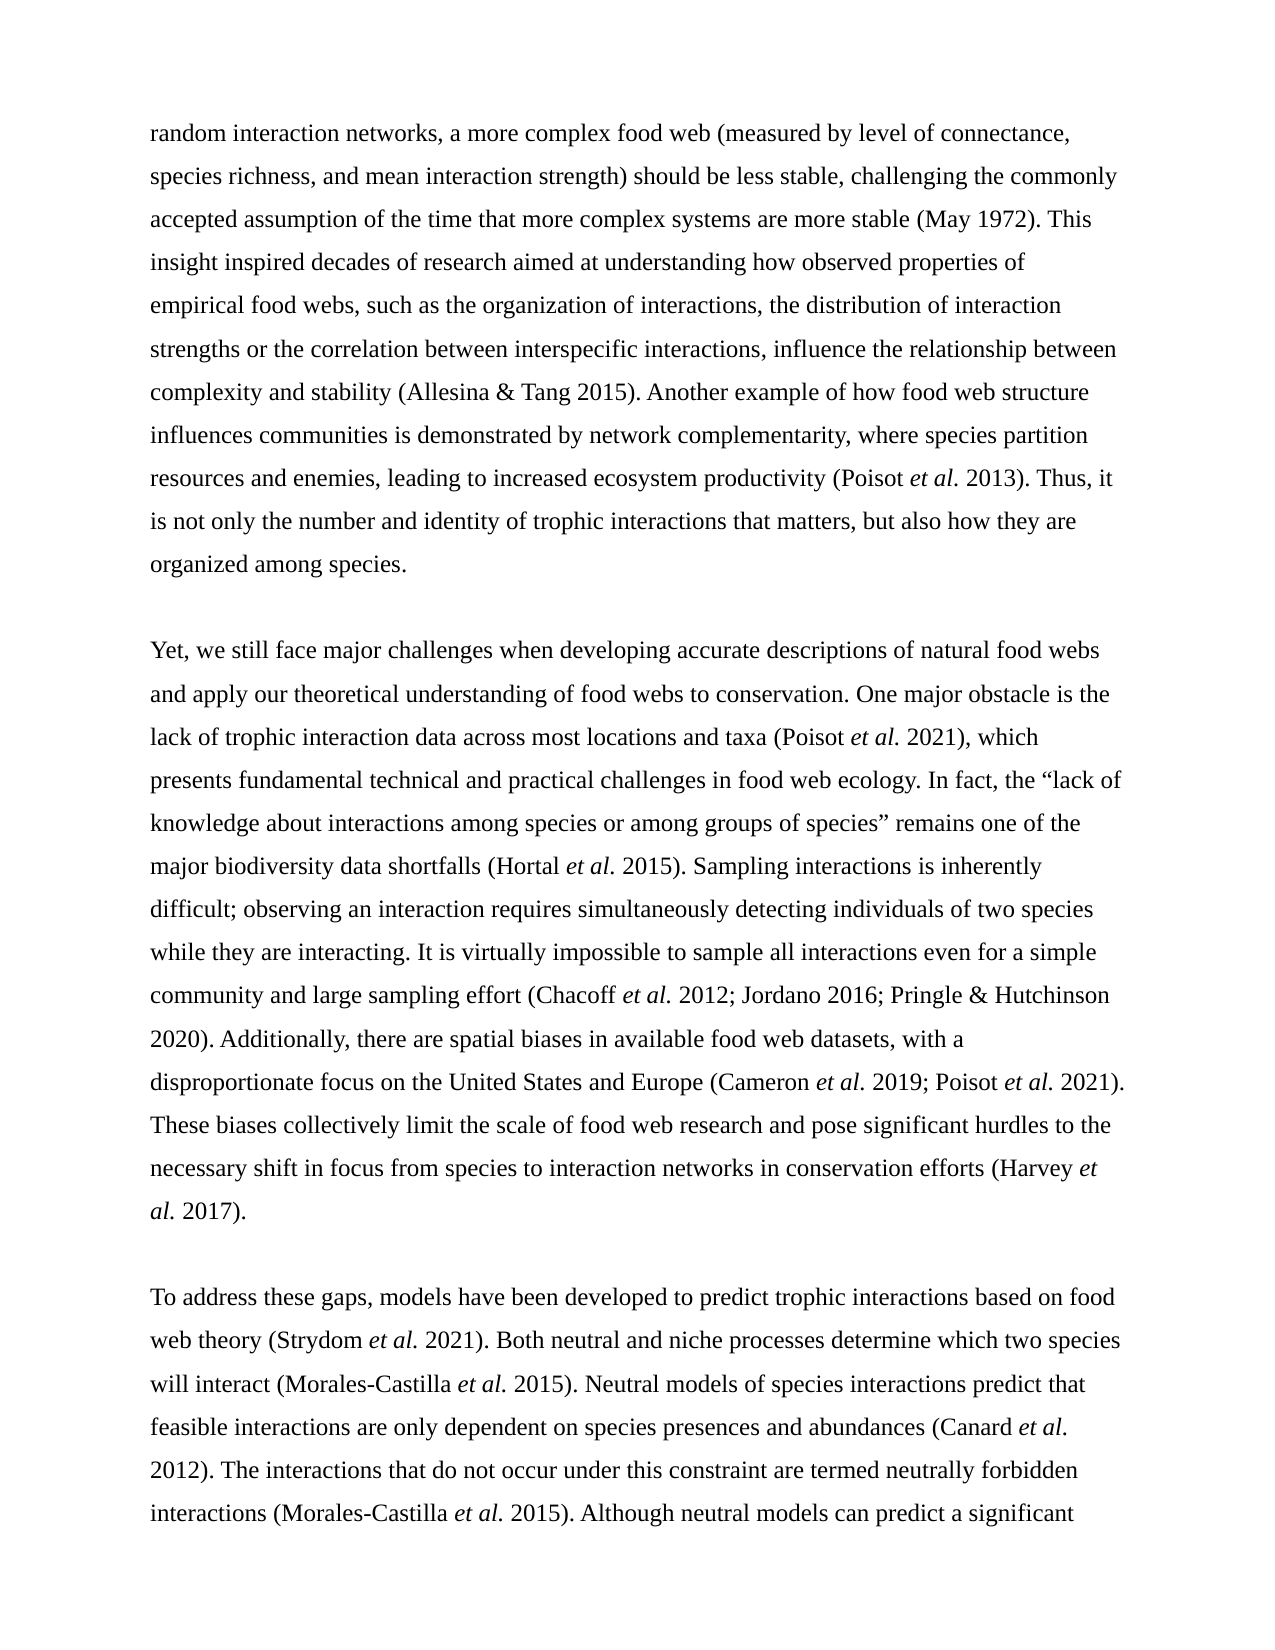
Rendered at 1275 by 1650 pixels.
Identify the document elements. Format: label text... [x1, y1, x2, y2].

text To address these gaps, models have been developed to predict trophic interactions based on food web theory (Strydom et al. 2021). Both neutral and niche processes determine which two species will interact (Morales-Castilla et al. 2015). Neutral models of species interactions predict that feasible interactions are only dependent on species presences and abundances (Canard et al. 2012). The interactions that do not occur under this constraint are termed neutrally forbidden interactions (Morales-Castilla et al. 2015). Although neutral models can predict a significant [150, 1282, 1125, 1527]
text random interaction networks, a more complex food web (measured by level of connectance, species richness, and mean interaction strength) should be less stable, challenging the commonly accepted assumption of the time that more complex systems are more stable (May 1972). This insight inspired decades of research aimed at understanding how observed properties of empirical food webs, such as the organization of interactions, the distribution of interaction strengths or the correlation between interspecific interactions, influence the relationship between complexity and stability (Allesina & Tang 2015). Another example of how food web structure influences communities is demonstrated by network complementarity, where species partition resources and enemies, leading to increased ecosystem productivity (Poisot et al. 2013). Thus, it is not only the number and identity of trophic interactions that matters, but also how they are organized among species. [150, 118, 1125, 578]
text Yet, we still face major challenges when developing accurate descriptions of natural food webs and apply our theoretical understanding of food webs to conservation. One major obstacle is the lack of trophic interaction data across most locations and taxa (Poisot et al. 2021), which presents fundamental technical and practical challenges in food web ecology. In fact, the “lack of knowledge about interactions among species or among groups of species” remains one of the major biodiversity data shortfalls (Hortal et al. 2015). Sampling interactions is inherently difficult; observing an interaction requires simultaneously detecting individuals of two species while they are interacting. It is virtually impossible to sample all interactions even for a simple community and large sampling effort (Chacoff et al. 2012; Jordano 2016; Pringle & Hutchinson 2020). Additionally, there are spatial biases in available food web datasets, with a disproportionate focus on the United States and Europe (Cameron et al. 2019; Poisot et al. 2021). These biases collectively limit the scale of food web research and pose significant hurdles to the necessary shift in focus from species to interaction networks in conservation efforts (Harvey et al. 2017). [150, 636, 1125, 1225]
